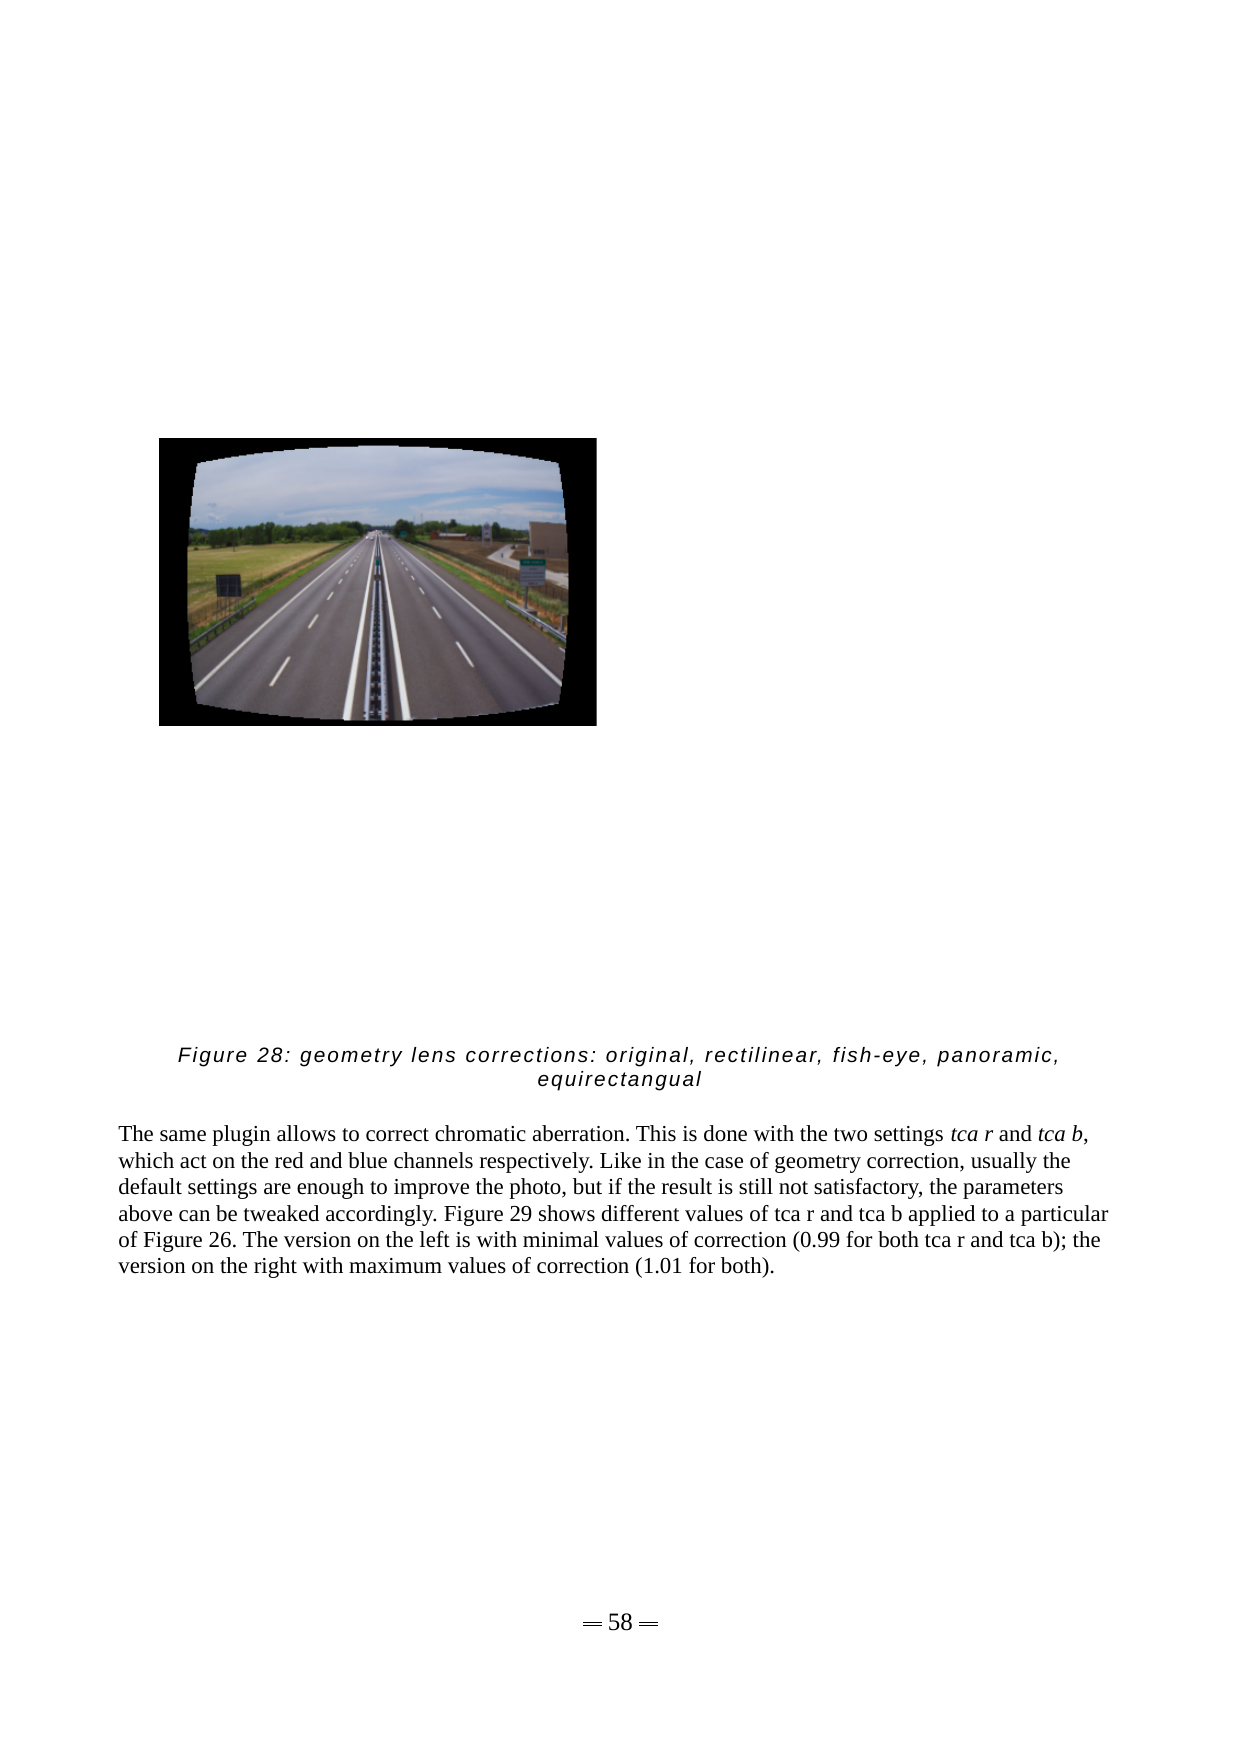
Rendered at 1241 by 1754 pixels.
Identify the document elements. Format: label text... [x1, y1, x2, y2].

text The same plugin allows to correct chromatic aberration. This is done with the two settings tca r and tca b, which act on the red and blue channels respectively. Like in the case of geometry correction, usually the default settings are enough to improve the photo, but if the result is still not satisfactory, the parameters above can be tweaked accordingly. Figure 29 shows different values of tca r and tca b applied to a particular of Figure 26. The version on the left is with minimal values of correction (0.99 for both tca r and tca b); the version on the right with maximum values of correction (1.01 for both). [118, 118, 1122, 1279]
picture [159, 438, 597, 726]
text Figure 28: geometry lens corrections: original, rectilinear, fish-eye, panoramic, equirectangual [135, 131, 1105, 1091]
